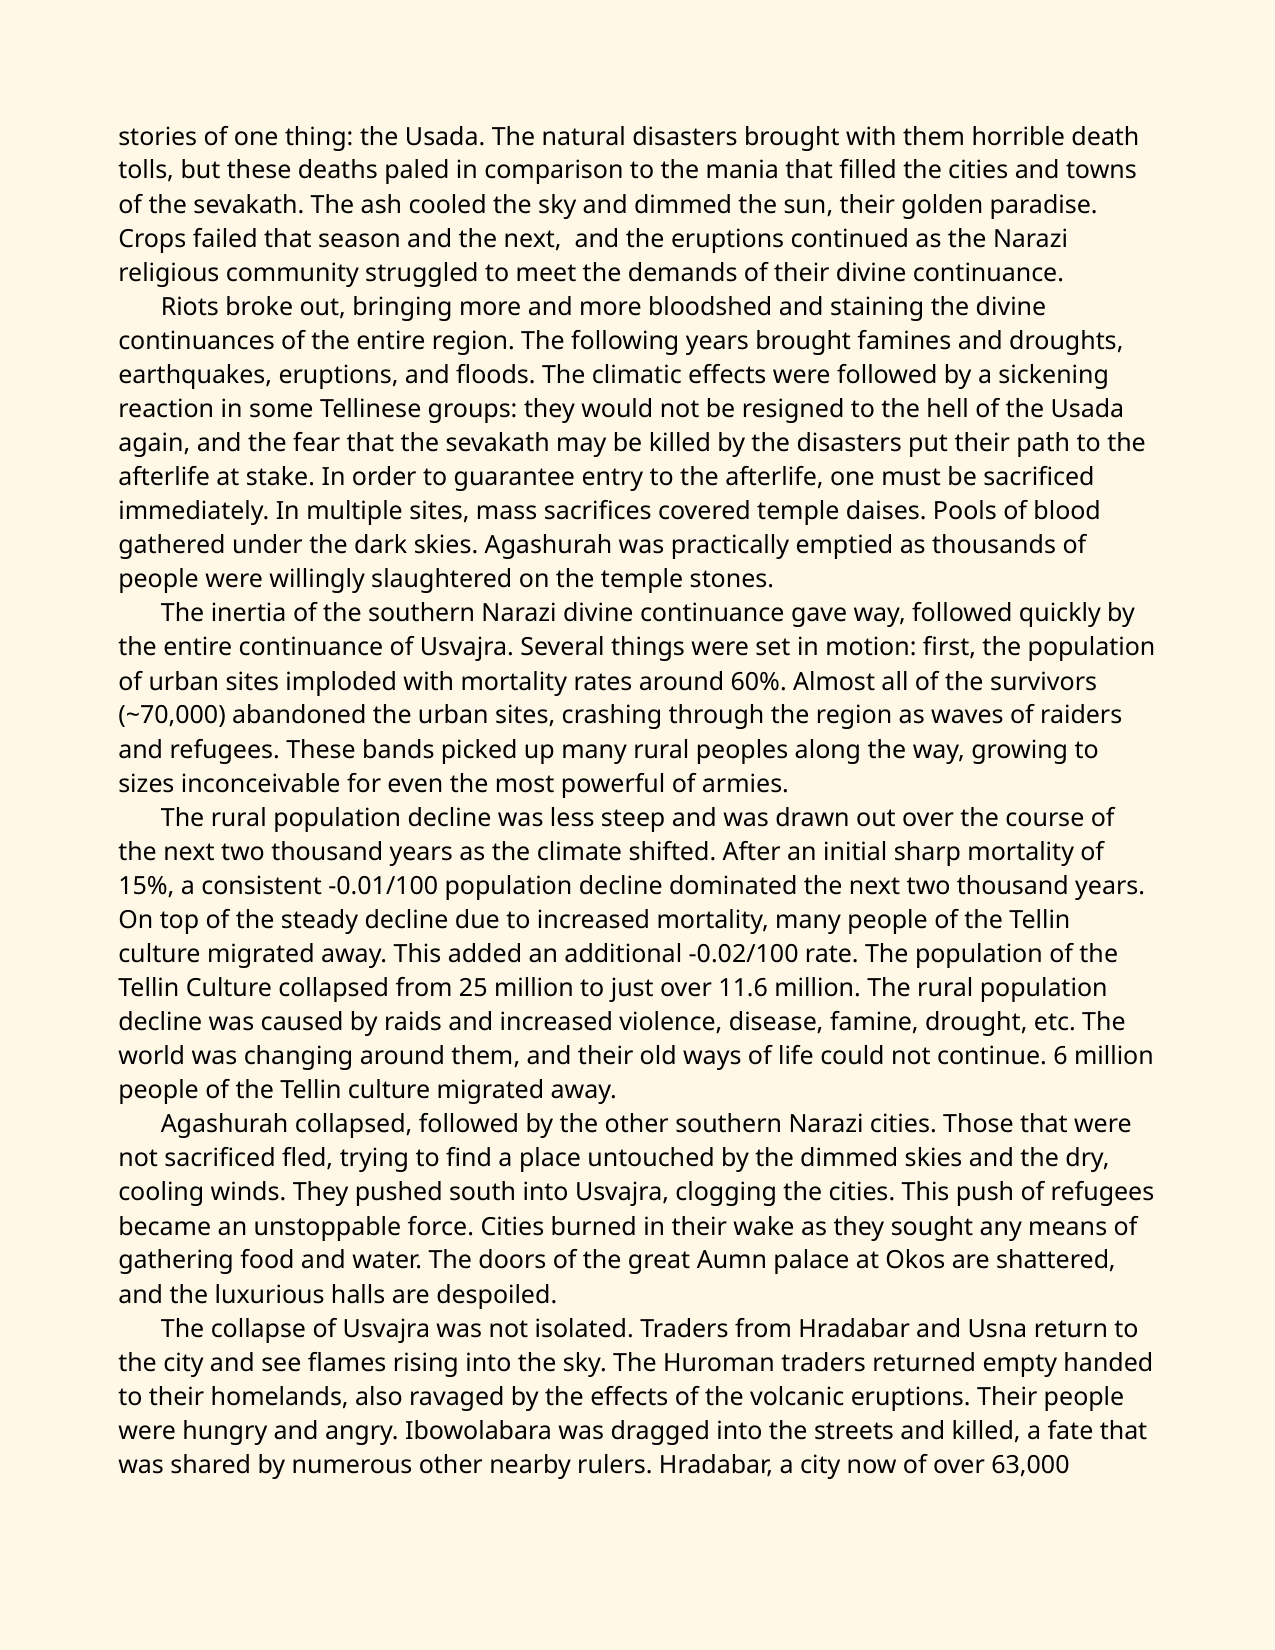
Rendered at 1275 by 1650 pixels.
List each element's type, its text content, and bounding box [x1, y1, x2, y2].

text Agashurah collapsed, followed by the other southern Narazi cities. Those that were not sacrificed fled, trying to find a place untouched by the dimmed skies and the dry, cooling winds. They pushed south into Usvajra, clogging the cities. This push of refugees became an unstoppable force. Cities burned in their wake as they sought any means of gathering food and water. The doors of the great Aumn palace at Okos are shattered, and the luxurious halls are despoiled. [118, 1106, 1157, 1310]
text The inertia of the southern Narazi divine continuance gave way, followed quickly by the entire continuance of Usvajra. Several things were set in motion: first, the population of urban sites imploded with mortality rates around 60%. Almost all of the survivors (~70,000) abandoned the urban sites, crashing through the region as waves of raiders and refugees. These bands picked up many rural peoples along the way, growing to sizes inconceivable for even the most powerful of armies. [118, 595, 1157, 799]
text The rural population decline was less steep and was drawn out over the course of the next two thousand years as the climate shifted. After an initial sharp mortality of 15%, a consistent -0.01/100 population decline dominated the next two thousand years. On top of the steady decline due to increased mortality, many people of the Tellin culture migrated away. This added an additional -0.02/100 rate. The population of the Tellin Culture collapsed from 25 million to just over 11.6 million. The rural population decline was caused by raids and increased violence, disease, famine, drought, etc. The world was changing around them, and their old ways of life could not continue. 6 million people of the Tellin culture migrated away. [118, 799, 1157, 1106]
text The collapse of Usvajra was not isolated. Traders from Hradabar and Usna return to the city and see flames rising into the sky. The Huroman traders returned empty handed to their homelands, also ravaged by the effects of the volcanic eruptions. Their people were hungry and angry. Ibowolabara was dragged into the streets and killed, a fate that was shared by numerous other nearby rulers. Hradabar, a city now of over 63,000 [118, 1310, 1157, 1481]
text stories of one thing: the Usada. The natural disasters brought with them horrible death tolls, but these deaths paled in comparison to the mania that filled the cities and towns of the sevakath. The ash cooled the sky and dimmed the sun, their golden paradise. Crops failed that season and the next, and the eruptions continued as the Narazi religious community struggled to meet the demands of their divine continuance. [118, 118, 1157, 288]
text Riots broke out, bringing more and more bloodshed and staining the divine continuances of the entire region. The following years brought famines and droughts, earthquakes, eruptions, and floods. The climatic effects were followed by a sickening reaction in some Tellinese groups: they would not be resigned to the hell of the Usada again, and the fear that the sevakath may be killed by the disasters put their path to the afterlife at stake. In order to guarantee entry to the afterlife, one must be sacrificed immediately. In multiple sites, mass sacrifices covered temple daises. Pools of blood gathered under the dark skies. Agashurah was practically emptied as thousands of people were willingly slaughtered on the temple stones. [118, 288, 1157, 595]
